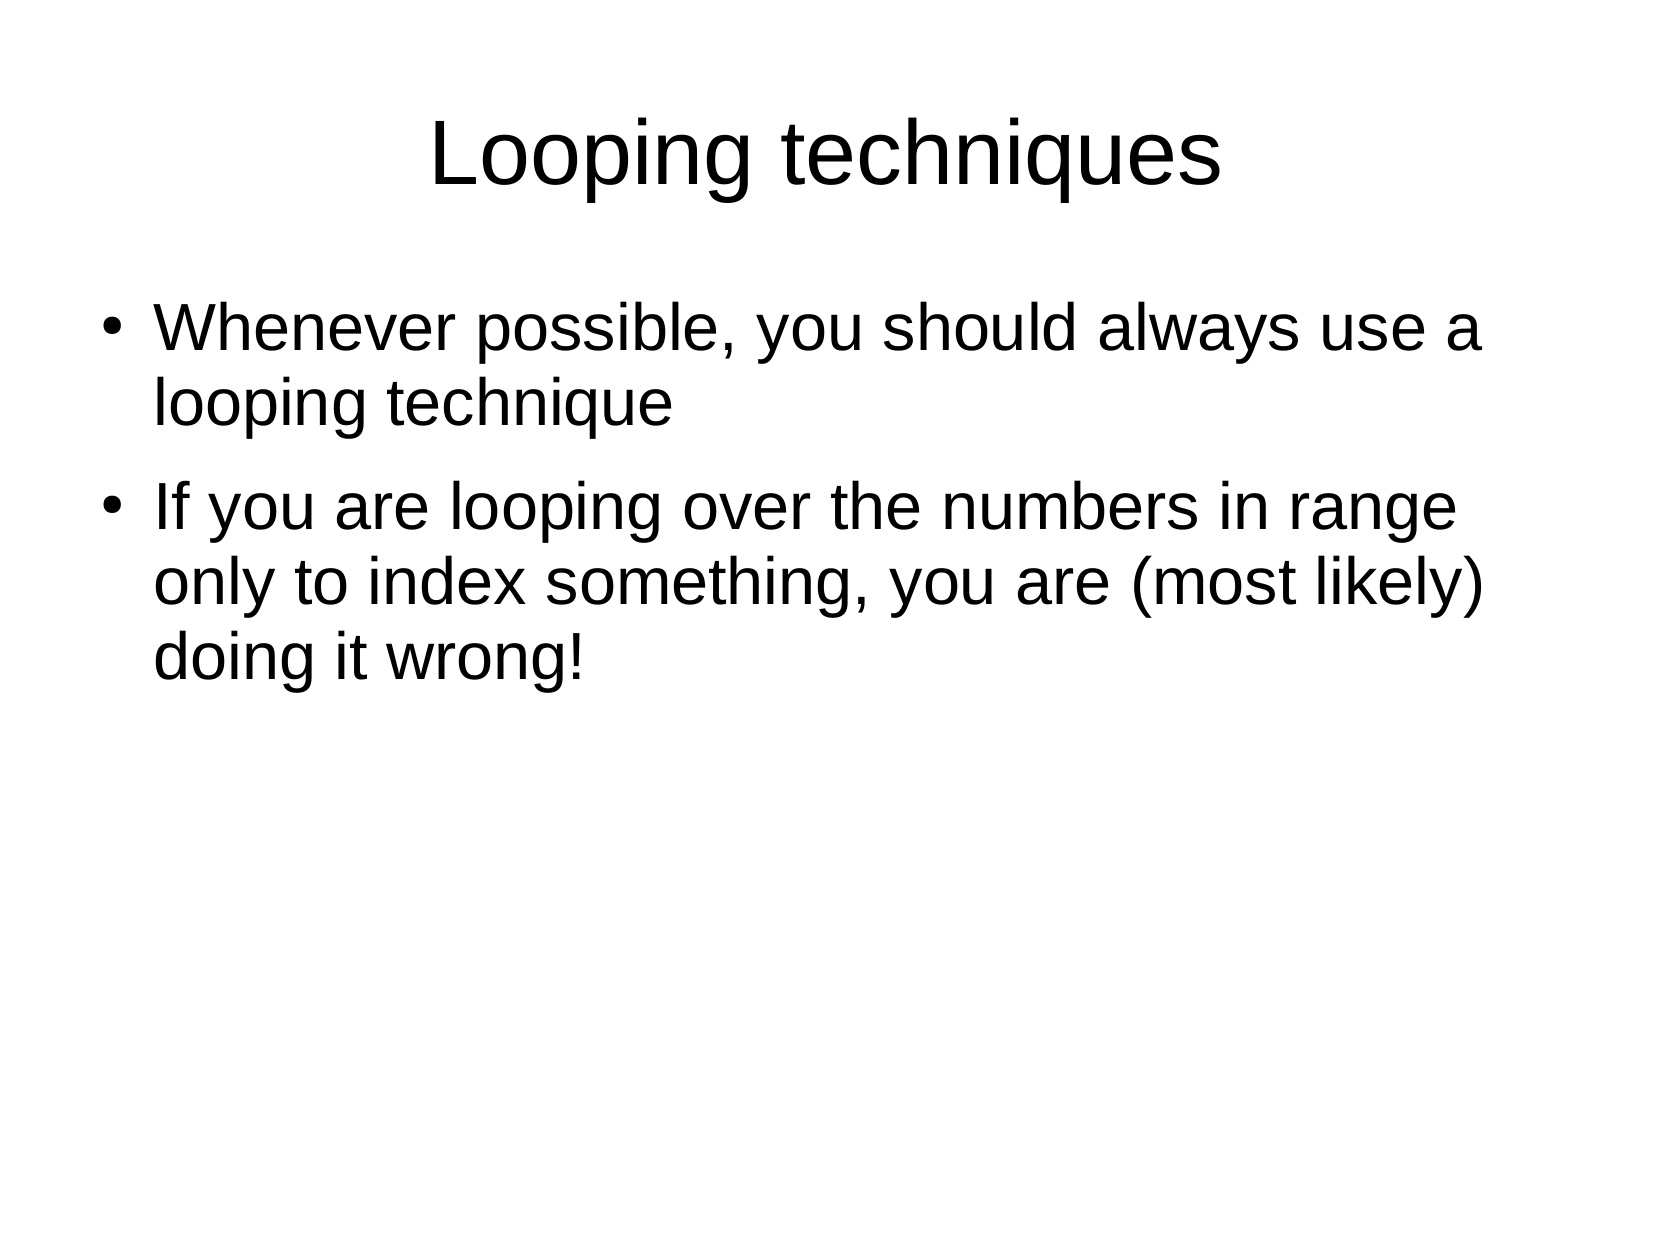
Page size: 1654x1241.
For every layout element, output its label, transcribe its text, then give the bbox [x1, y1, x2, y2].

list Whenever possible, you should always use a looping technique If you are looping over the numbers in range only to index something, you are (most likely) doing it wrong! [82, 290, 1571, 1010]
title Looping techniques [82, 49, 1571, 257]
